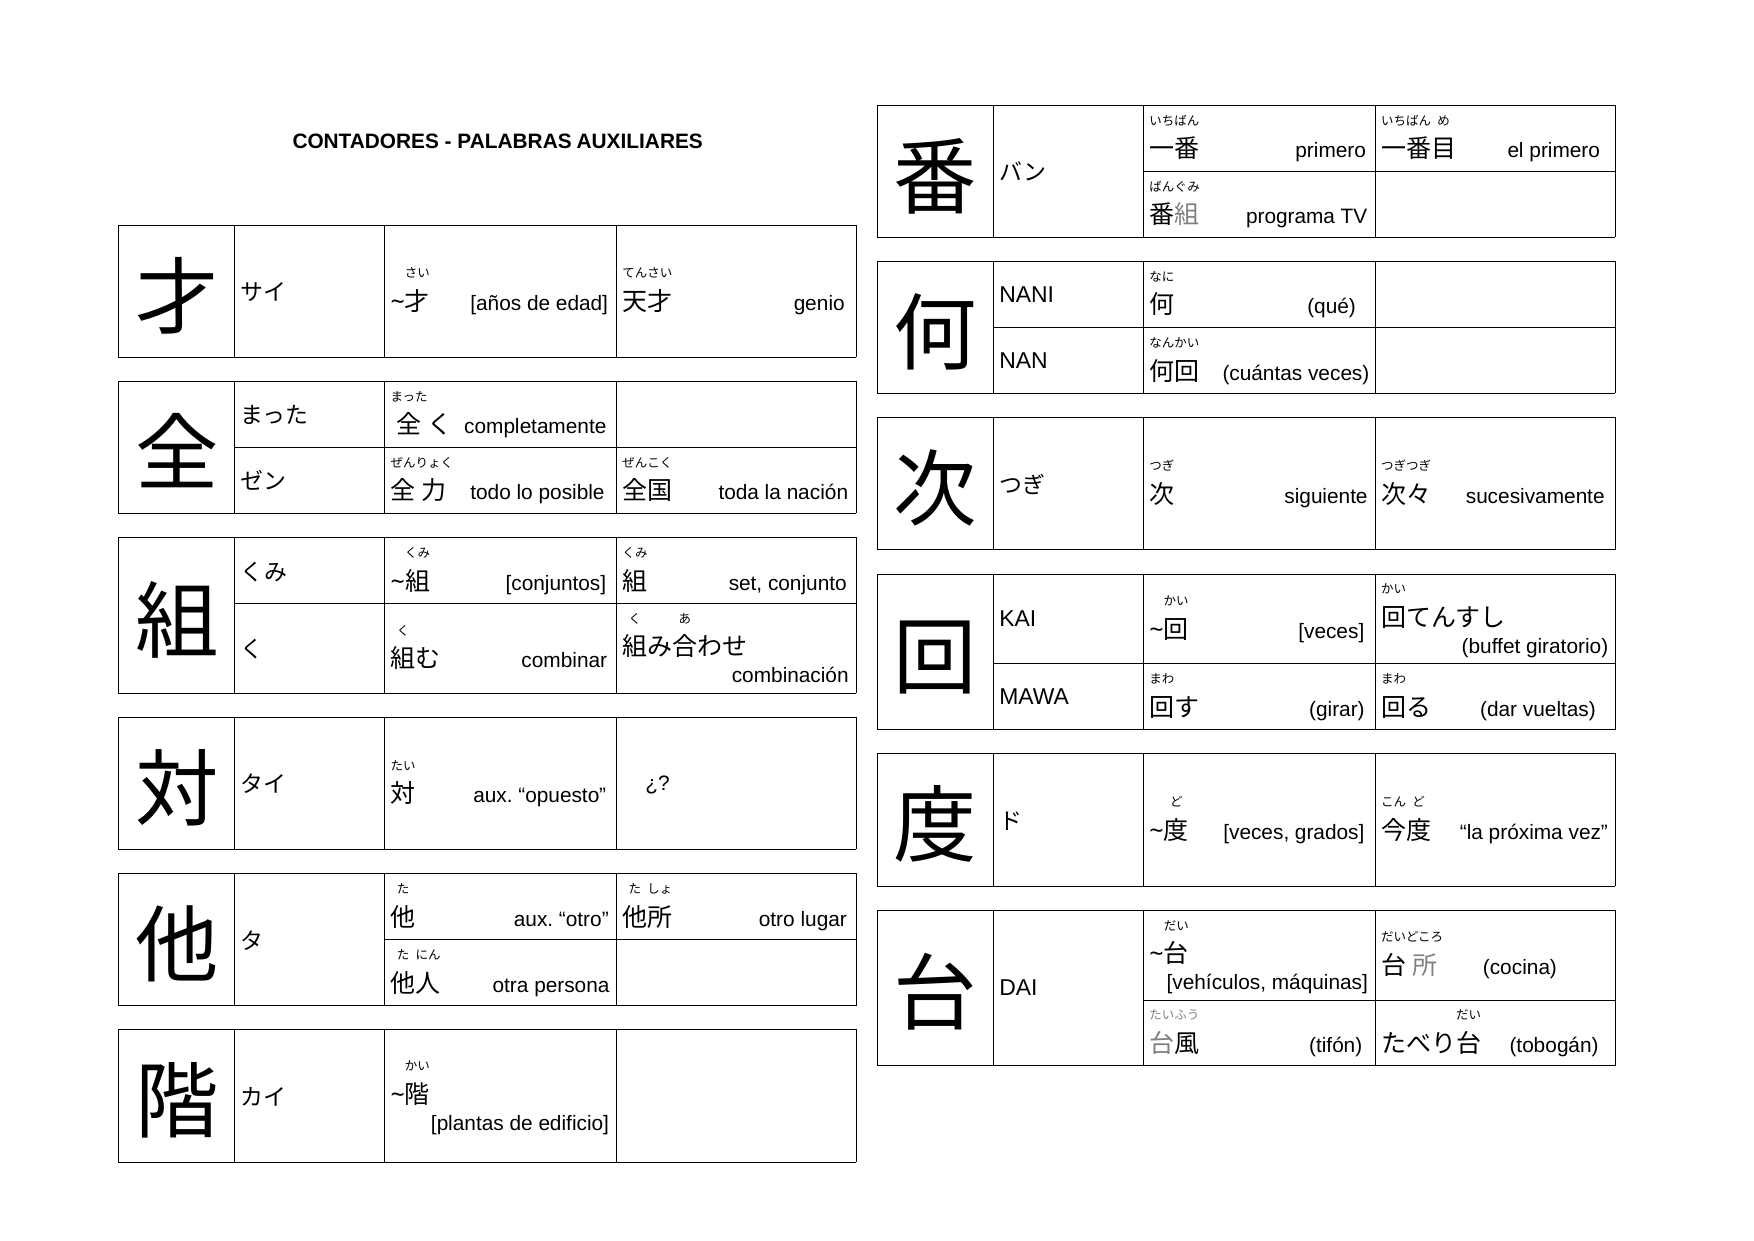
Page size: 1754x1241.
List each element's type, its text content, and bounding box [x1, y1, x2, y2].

table_header ~回かい [veces] [1144, 575, 1375, 663]
table_header タ [235, 874, 384, 1005]
table_header 次つぎ siguiente [1144, 418, 1375, 549]
table_cell 番ばん組ぐみ programa TV [1144, 172, 1375, 237]
table_header 回かいてんすし (buffet giratorio) [1376, 575, 1615, 663]
table_cell ゼン [235, 448, 384, 513]
table_cell NAN [994, 328, 1143, 393]
table_header タイ [235, 718, 384, 849]
table_header くみ [235, 538, 384, 603]
table_header 一いち番ばん目め el primero [1376, 106, 1615, 171]
table_header 台だい所どころ (cocina) [1376, 911, 1615, 999]
table_cell たべり台だい (tobogán) [1376, 1001, 1615, 1065]
text CONTADORES - PALABRAS AUXILIARES [118, 129, 877, 153]
table_header つぎ [994, 418, 1143, 549]
table_cell 他た人にん otra persona [385, 940, 616, 1005]
table_header 組くみ set, conjunto [617, 538, 856, 603]
table_header 他た aux. “otro” [385, 874, 616, 939]
table_header 天てん才さい genio [617, 226, 856, 357]
table_header まった [235, 382, 384, 447]
table_header 一いち番ばん primero [1144, 106, 1375, 171]
table_header 回 [878, 575, 993, 729]
table_header ~度ど [veces, grados] [1144, 754, 1375, 886]
table_cell [1376, 328, 1615, 393]
table_header DAI [994, 911, 1143, 1065]
table_header [617, 1030, 856, 1162]
table_header 階 [119, 1030, 234, 1162]
table_cell [617, 940, 856, 1005]
table_header サイ [235, 226, 384, 357]
table_header 対たい aux. “opuesto” [385, 718, 616, 849]
table_header ~組くみ [conjuntos] [385, 538, 616, 603]
table_header [617, 382, 856, 447]
table_cell 全ぜん力りょく todo lo posible [385, 448, 616, 513]
table_cell 台たい風ふう (tifón) [1144, 1001, 1375, 1065]
table_header 台 [878, 911, 993, 1065]
table_cell 組くむ combinar [385, 604, 616, 693]
table_header NANI [994, 262, 1143, 327]
table_header ~階かい [plantas de edificio] [385, 1030, 616, 1162]
table_cell 組くみ合あわせ combinación [617, 604, 856, 693]
table_header 度 [878, 754, 993, 886]
table_header 次 [878, 418, 993, 549]
table_cell 何なん回かい (cuántas veces) [1144, 328, 1375, 393]
table_header カイ [235, 1030, 384, 1162]
table_header 対 [119, 718, 234, 849]
table_header 全まったく completamente [385, 382, 616, 447]
table_header ~台だい [vehículos, máquinas] [1144, 911, 1375, 999]
table_cell [1376, 172, 1615, 237]
table_header ~才さい [años de edad] [385, 226, 616, 357]
table_header 今こん度ど “la próxima vez” [1376, 754, 1615, 886]
table_header ¿? [617, 718, 856, 849]
table_header 次つぎ々つぎ sucesivamente [1376, 418, 1615, 549]
table_header 才 [119, 226, 234, 357]
table_cell 回まわす (girar) [1144, 664, 1375, 729]
table_header 何 [878, 262, 993, 393]
table_header 組 [119, 538, 234, 693]
table_header ド [994, 754, 1143, 886]
table_header [1376, 262, 1615, 327]
table_header 他 [119, 874, 234, 1005]
table_cell 回まわる (dar vueltas) [1376, 664, 1615, 729]
table_header KAI [994, 575, 1143, 663]
table_header 他た所しょ otro lugar [617, 874, 856, 939]
table_cell 全ぜん国こく toda la nación [617, 448, 856, 513]
table_header 何なに (qué) [1144, 262, 1375, 327]
table_cell MAWA [994, 664, 1143, 729]
table_cell く [235, 604, 384, 693]
table_header 番 [878, 106, 993, 237]
table_header 全 [119, 382, 234, 513]
table_header バン [994, 106, 1143, 237]
